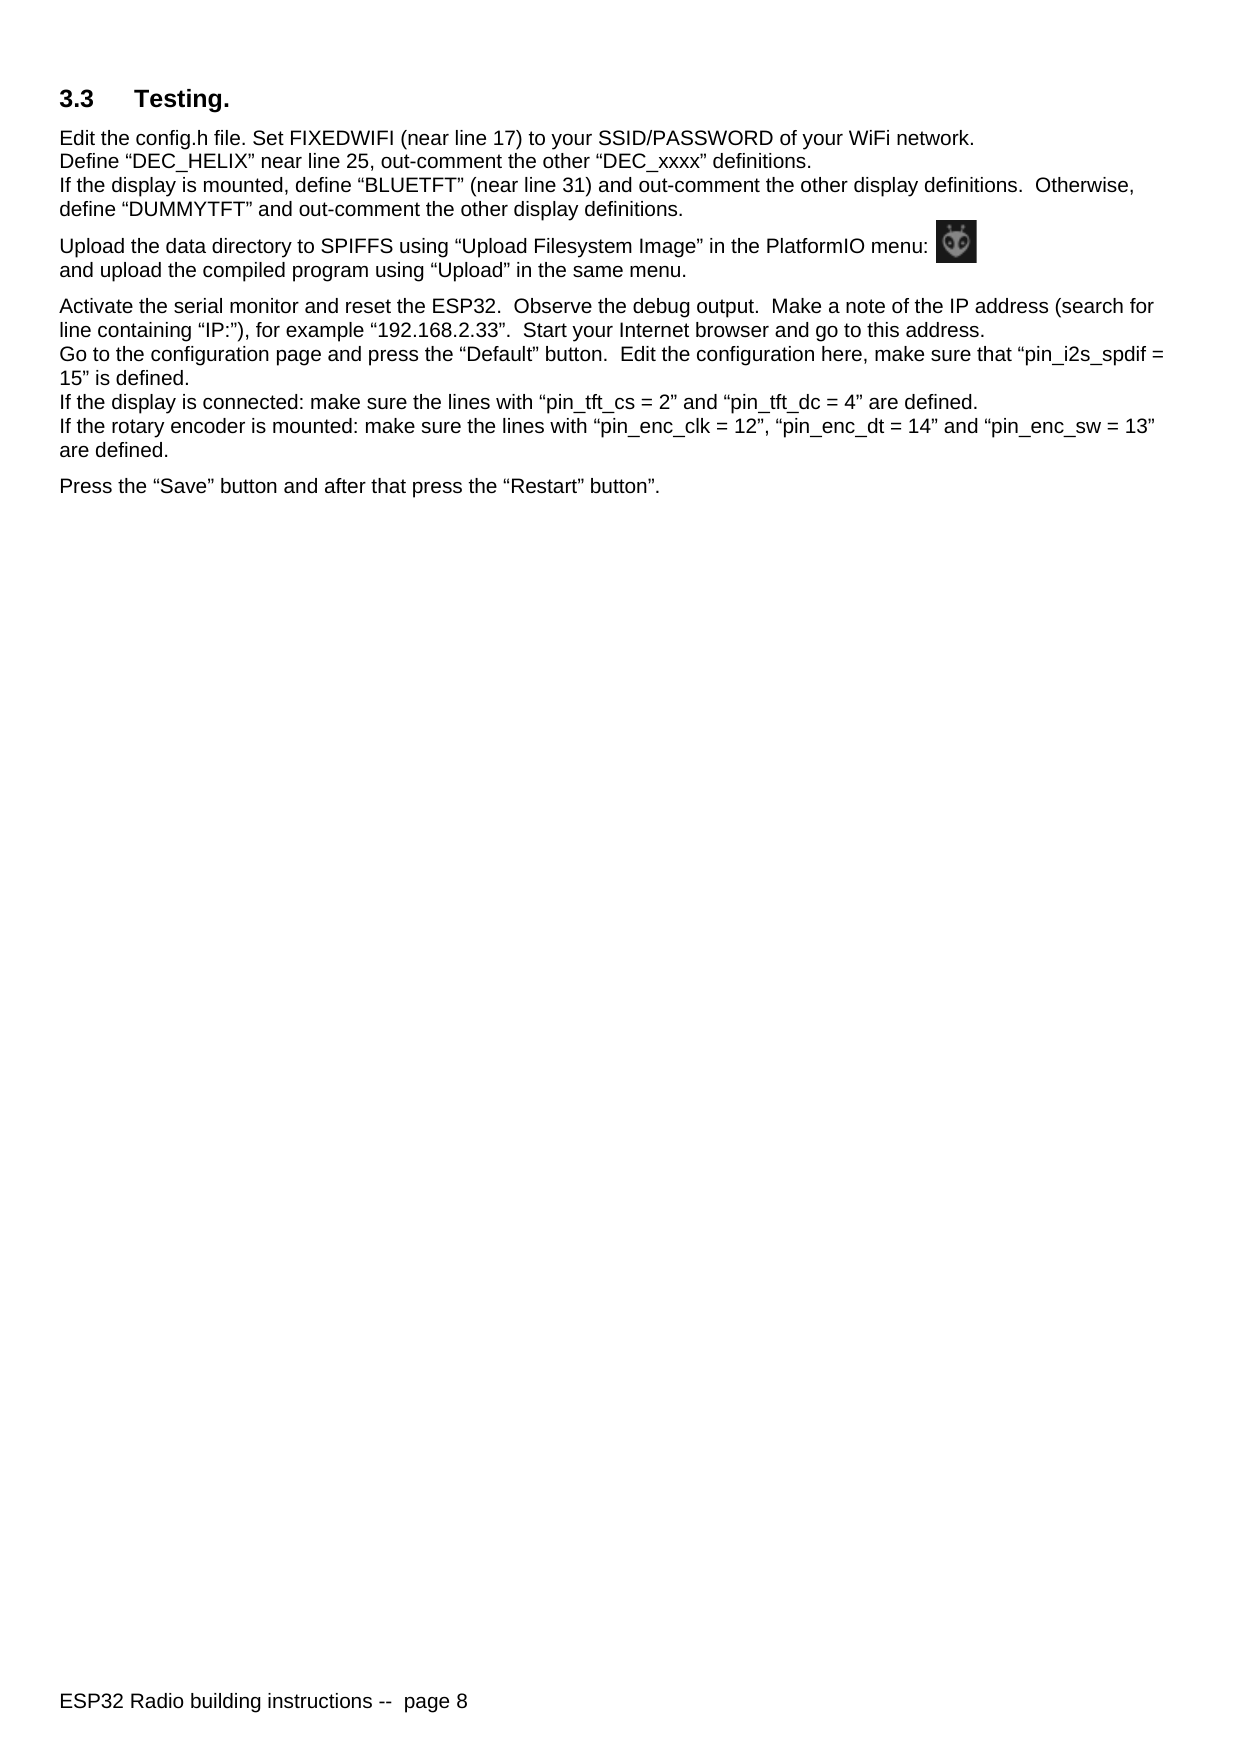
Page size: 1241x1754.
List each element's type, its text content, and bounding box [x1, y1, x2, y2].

text Edit the config.h file. Set FIXEDWIFI (near line 17) to your SSID/PASSWORD of your WiFi network. Define “DEC_HELIX” near line 25, out-comment the other “DEC_xxxx” definitions. If the display is mounted, define “BLUETFT” (near line 31) and out-comment the other display definitions. Otherwise, define “DUMMYTFT” and out-comment the other display definitions. [59, 125, 1181, 221]
text Activate the serial monitor and reset the ESP32. Observe the debug output. Make a note of the IP address (search for line containing “IP:”), for example “192.168.2.33”. Start your Internet browser and go to this address. Go to the configuration page and press the “Default” button. Edit the configuration here, make sure that “pin_i2s_spdif = 15” is defined. If the display is connected: make sure the lines with “pin_tft_cs = 2” and “pin_tft_dc = 4” are defined. If the rotary encoder is mounted: make sure the lines with “pin_enc_clk = 12”, “pin_enc_dt = 14” and “pin_enc_sw = 13” are defined. [59, 294, 1181, 462]
subtitle Testing. [59, 84, 1181, 113]
text Press the “Save” button and after that press the “Restart” button”. [59, 474, 1181, 498]
text Upload the data directory to SPIFFS using “Upload Filesystem Image” in the PlatformIO menu: and upload the compiled program using “Upload” in the same menu. [59, 234, 1181, 282]
